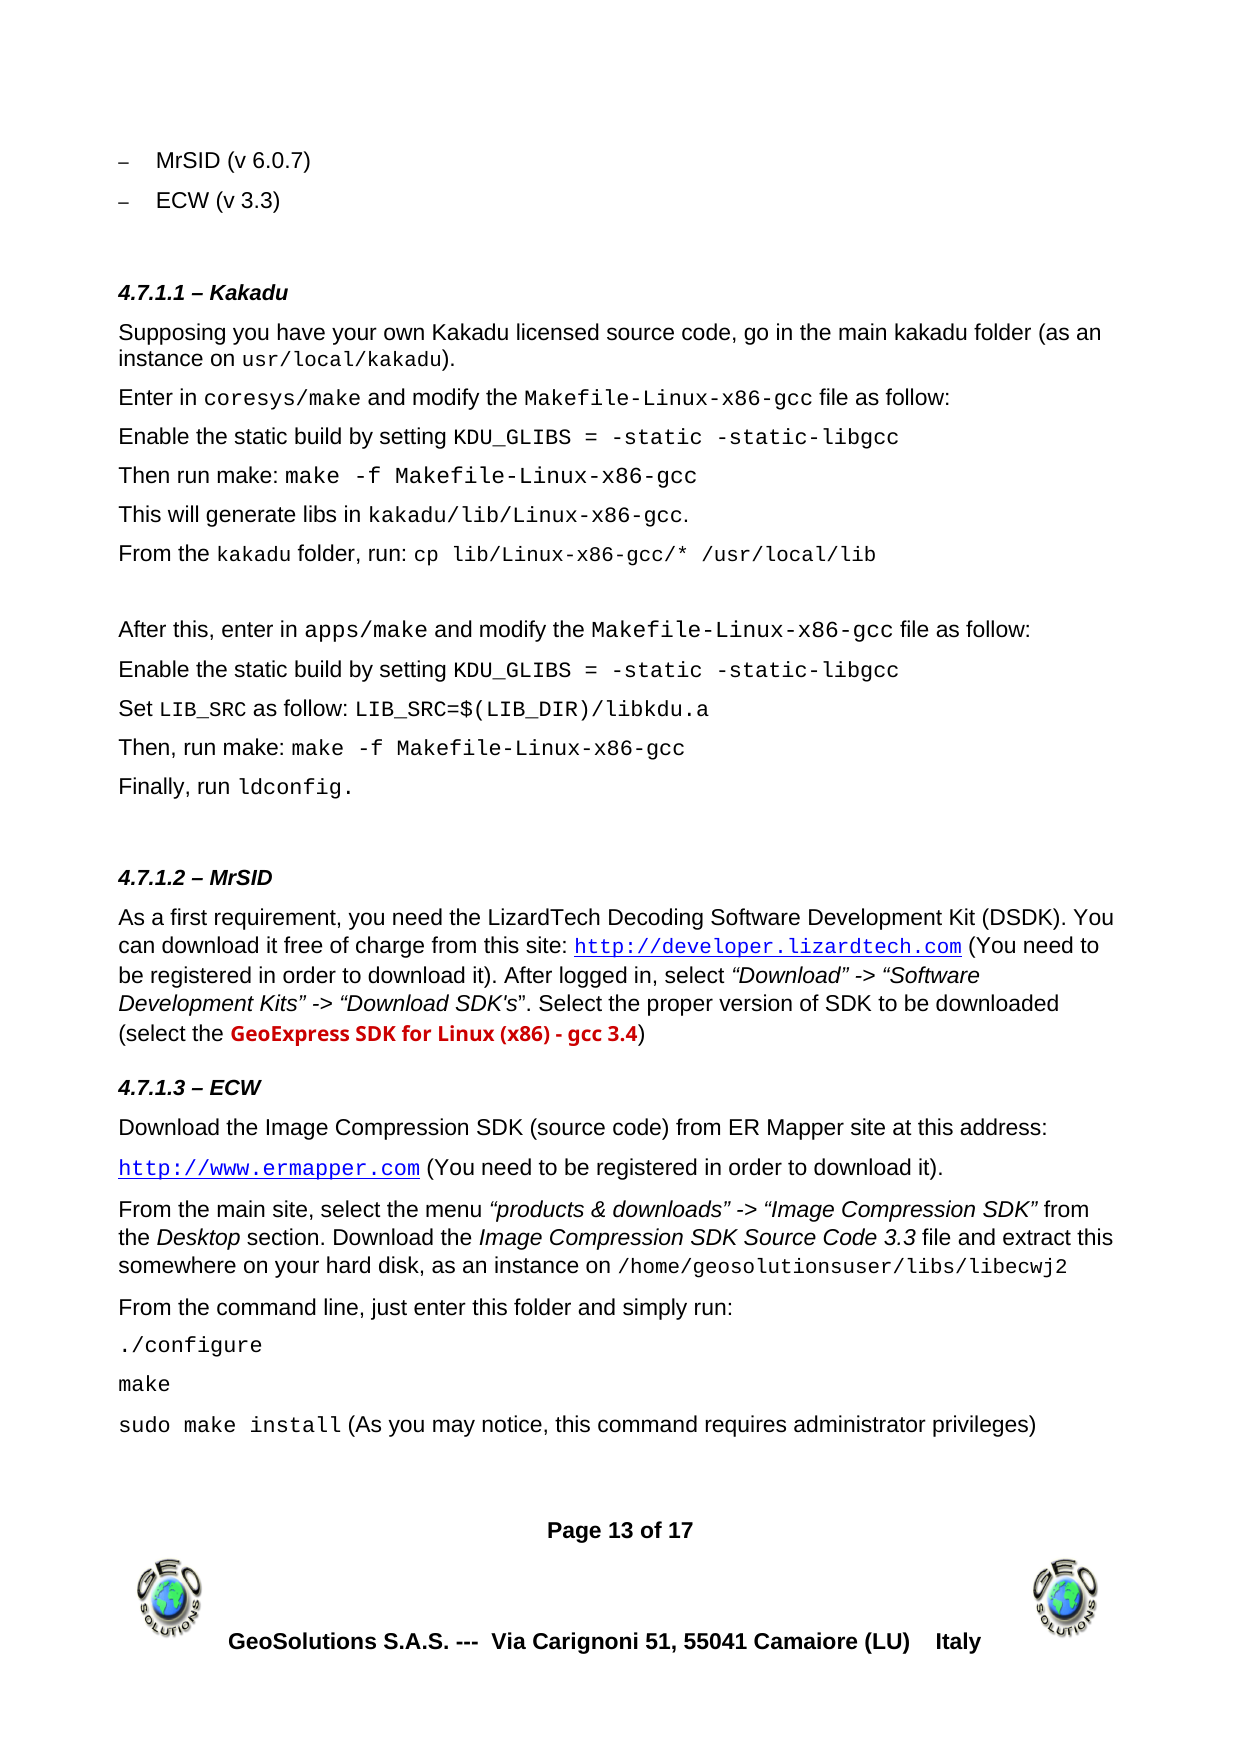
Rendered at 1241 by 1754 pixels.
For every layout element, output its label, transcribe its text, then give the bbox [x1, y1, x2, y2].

text After this, enter in apps/make and modify the Makefile-Linux-x86-gcc file as follow: [118, 617, 1122, 644]
text Then, run make: make -f Makefile-Linux-x86-gcc [118, 734, 1122, 762]
text Enable the static build by setting KDU_GLIBS = -static -static-libgcc [118, 423, 1122, 451]
text Then run make: make -f Makefile-Linux-x86-gcc [118, 462, 1122, 490]
subtitle 4.7.1.3 – ECW [118, 1076, 1122, 1100]
text ./configure [118, 1334, 1122, 1359]
text Supposing you have your own Kakadu licensed source code, go in the main kakadu folder (as an instance on usr/local/kakadu). [118, 320, 1122, 372]
text This will generate libs in kakadu/lib/Linux-x86-gcc. [118, 502, 1122, 529]
text From the main site, select the menu “products & downloads” -> “Image Compression SDK” from the Desktop section. Download the Image Compression SDK Source Code 3.3 file and extract this somewhere on your hard disk, as an instance on /home/geosolutionsuser/libs/libecwj2 [118, 1197, 1122, 1280]
text From the kakadu folder, run: cp lib/Linux-x86-gcc/* /usr/local/lib [118, 541, 1122, 568]
text Set LIB_SRC as follow: LIB_SRC=$(LIB_DIR)/libkdu.a [118, 695, 1122, 723]
list MrSID (v 6.0.7) [118, 148, 1122, 173]
text From the command line, just enter this folder and simply run: [118, 1294, 1122, 1320]
picture [134, 1552, 205, 1641]
subtitle 4.7.1.2 – MrSID [118, 866, 1122, 890]
list ECW (v 3.3) [118, 187, 1122, 213]
text Enter in coresys/make and modify the Makefile-Linux-x86-gcc file as follow: [118, 384, 1122, 412]
subtitle 4.7.1.1 – Kakadu [118, 281, 1122, 305]
text As a first requirement, you need the LizardTech Decoding Software Development Kit (DSDK). You can download it free of charge from this site: http://developer.lizardtech.com (You need to be registered in order to download it). After logged in, select “Download” -> “Software Development Kits” -> “Download SDK's”. Select the proper version of SDK to be downloaded (select the GeoExpress SDK for Linux (x86) - gcc 3.4) [118, 905, 1122, 1048]
picture [1030, 1552, 1101, 1641]
text make [118, 1373, 1122, 1398]
text sudo make install (As you may notice, this command requires administrator privileges) [118, 1412, 1122, 1439]
text Enable the static build by setting KDU_GLIBS = -static -static-libgcc [118, 656, 1122, 684]
text Download the Image Compression SDK (source code) from ER Mapper site at this address: [118, 1115, 1122, 1141]
text http://www.ermapper.com (You need to be registered in order to download it). [118, 1155, 1122, 1182]
text Finally, run ldconfig. [118, 773, 1122, 801]
